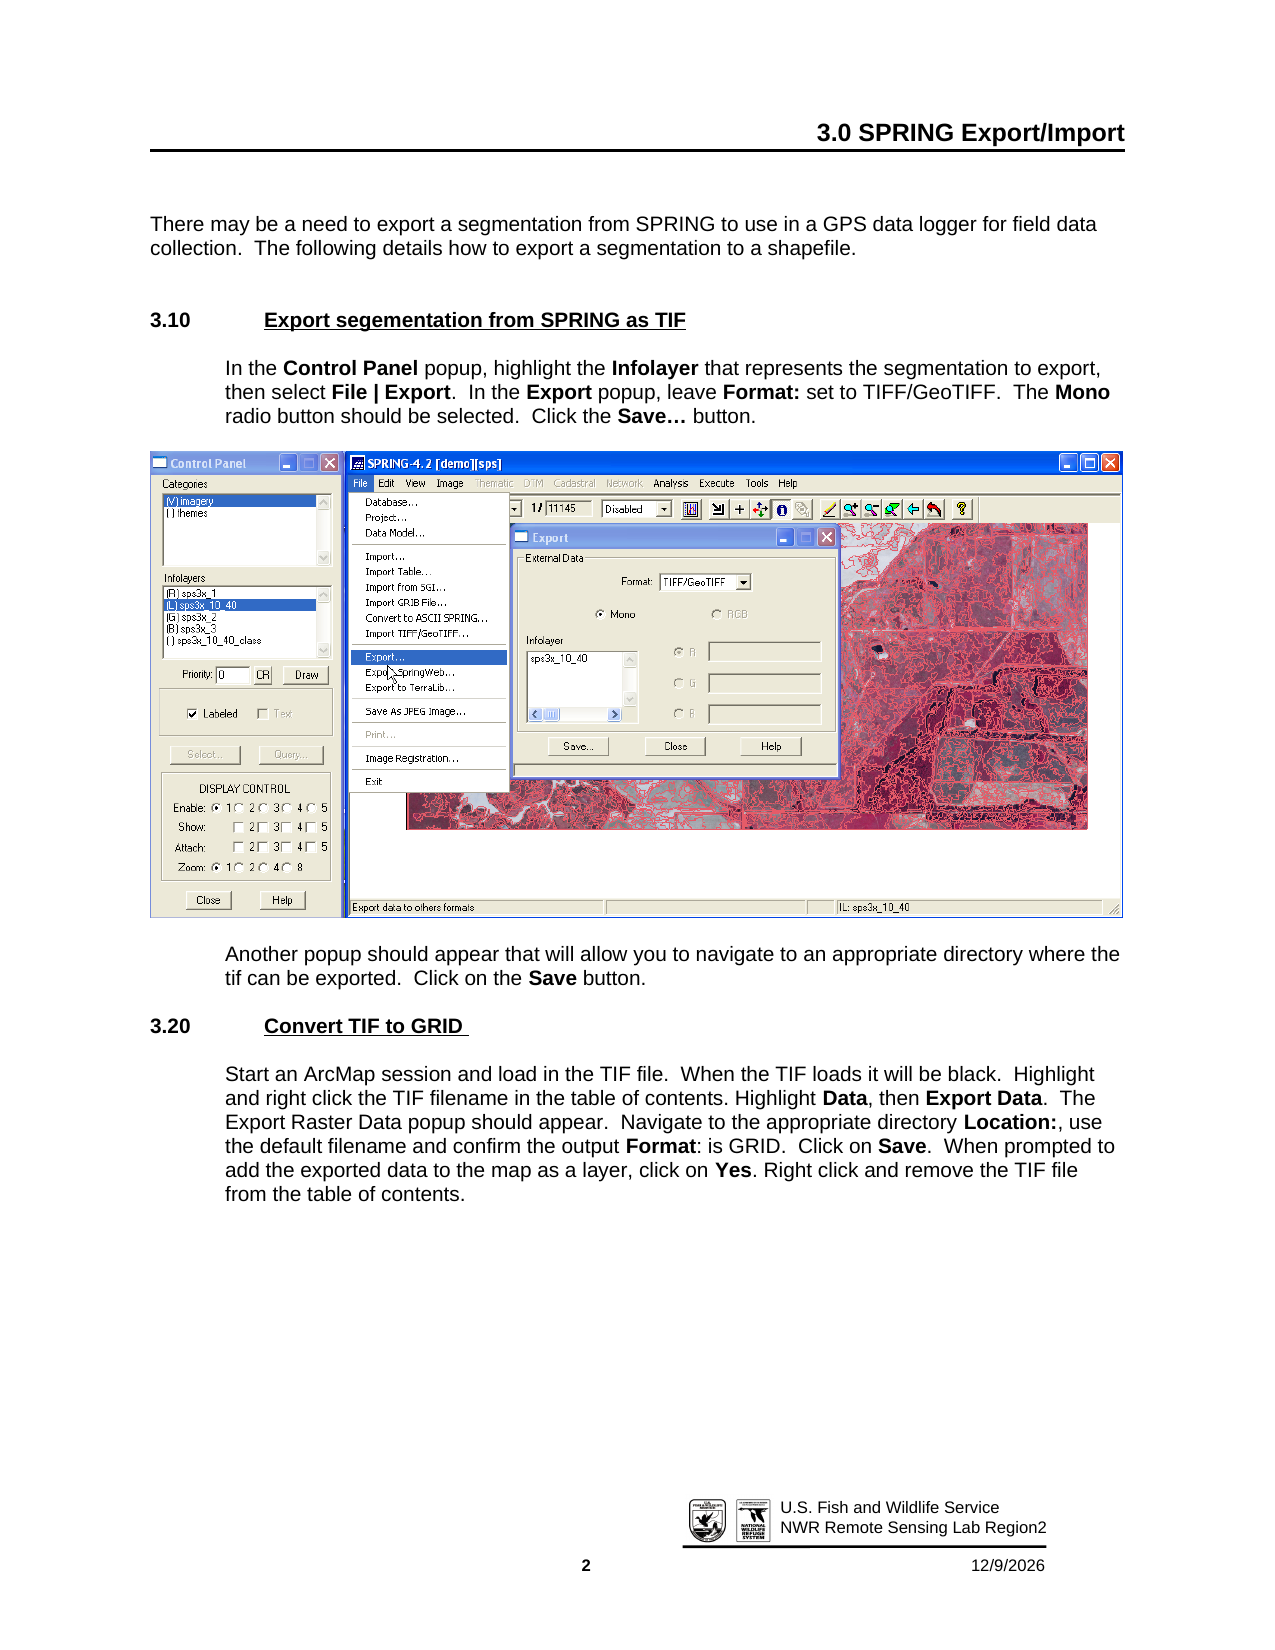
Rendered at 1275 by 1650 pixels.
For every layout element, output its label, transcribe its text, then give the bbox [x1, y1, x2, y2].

subtitle 3.20 Convert TIF to GRID [150, 1014, 1125, 1038]
text In the Control Panel popup, highlight the Infolayer that represents the segmentation to export, then select File | Export. In the Export popup, leave Format: set to TIFF/GeoTIFF. The Mono radio button should be selected. Click the Save… button. [225, 356, 1125, 428]
text Another popup should appear that will allow you to navigate to an appropriate directory where the tif can be exported. Click on the Save button. [225, 942, 1125, 990]
subtitle 3.10 Export segementation from SPRING as TIF [150, 308, 1125, 332]
text Start an ArcMap session and load in the TIF file. When the TIF loads it will be black. Highlight and right click the TIF filename in the table of contents. Highlight Data, then Export Data. The Export Raster Data popup should appear. Navigate to the appropriate directory Location:, use the default filename and confirm the output Format: is GRID. Click on Save. When prompted to add the exported data to the map as a layer, click on Yes. Right click and remove the TIF file from the table of contents. [225, 1062, 1125, 1205]
text There may be a need to export a segmentation from SPRING to use in a GPS data logger for field data collection. The following details how to export a segmentation to a shapefile. [150, 212, 1125, 260]
subtitle 3.0 SPRING Export/Import [150, 118, 1125, 149]
